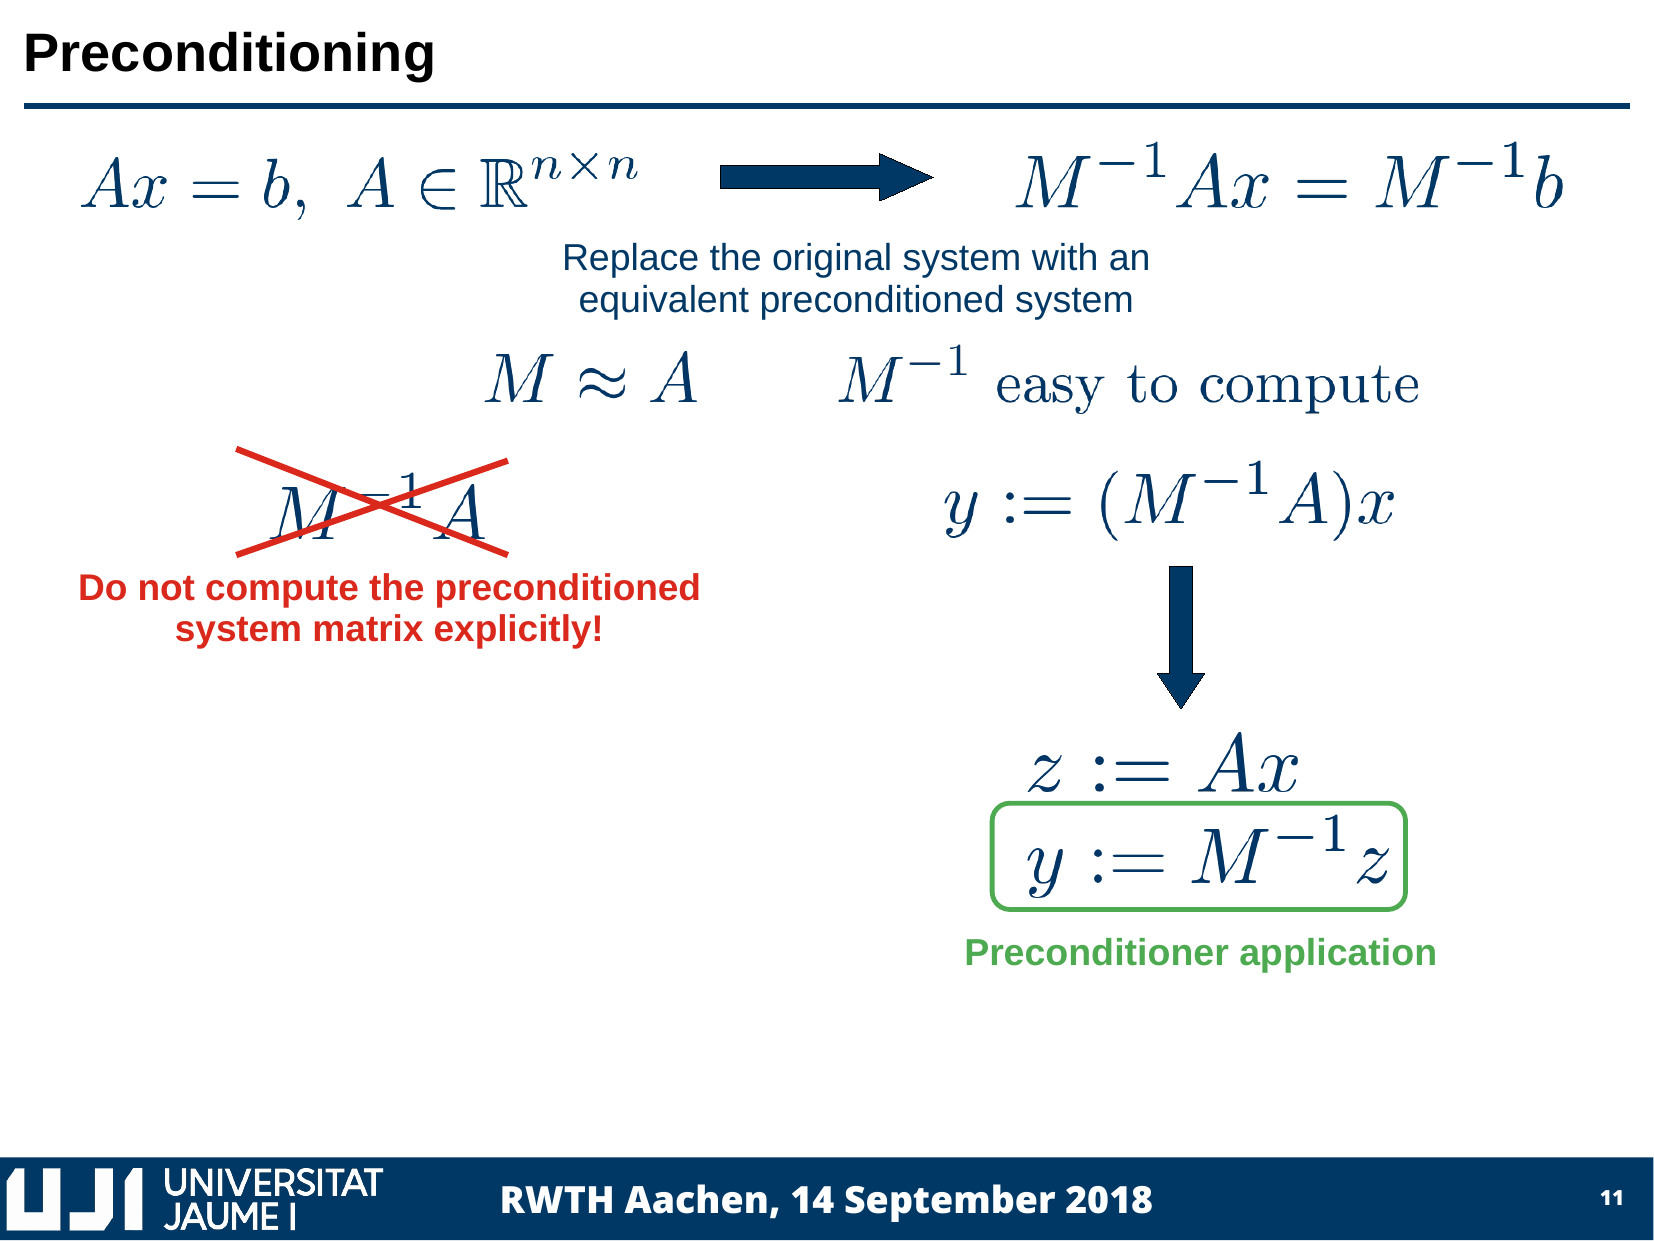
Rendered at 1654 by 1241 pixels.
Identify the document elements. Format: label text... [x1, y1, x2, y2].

picture [307, 472, 462, 501]
list Replace the original system with an equivalent preconditioned system [437, 236, 1205, 343]
picture [81, 153, 638, 220]
text_box [1157, 566, 1205, 709]
text_box Preconditioner application [949, 923, 1453, 981]
text_box Do not compute the preconditioned system matrix explicitly! [0, 566, 733, 650]
picture [1027, 732, 1298, 792]
picture [838, 344, 1418, 414]
picture [1027, 814, 1389, 898]
picture [944, 460, 1394, 541]
text_box [720, 153, 934, 201]
picture [391, 473, 485, 539]
picture [269, 472, 368, 539]
title Preconditioning [23, 0, 1630, 107]
picture [1015, 141, 1563, 208]
picture [484, 351, 697, 402]
picture [295, 509, 455, 539]
picture [0, 1158, 390, 1241]
